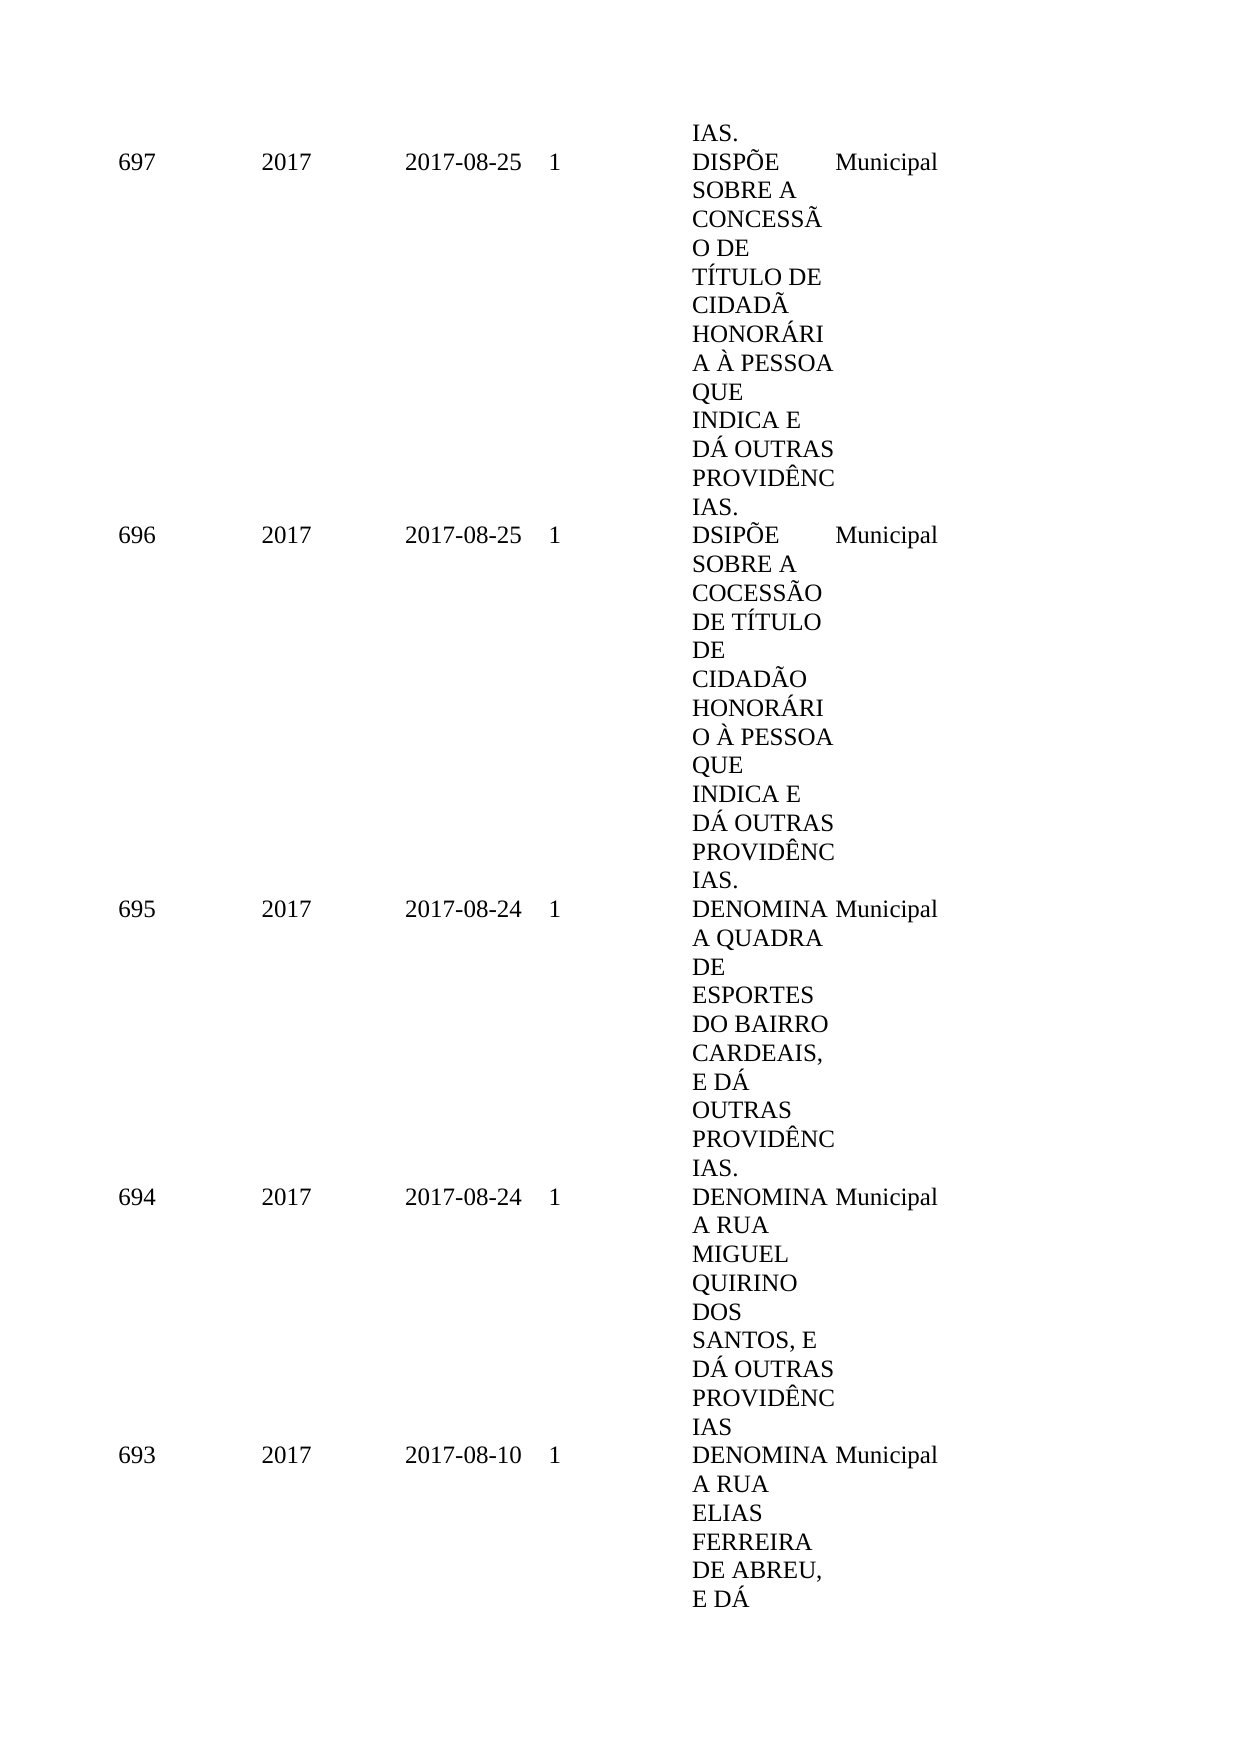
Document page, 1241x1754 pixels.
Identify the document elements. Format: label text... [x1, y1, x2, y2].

table_cell [118, 118, 261, 147]
table_cell 1 [548, 521, 692, 894]
table_cell Municipal [835, 521, 979, 894]
table_cell [979, 147, 1122, 521]
table_cell 2017 [261, 147, 405, 521]
table_cell 697 [118, 147, 261, 521]
table_cell DENOMINA A QUADRA DE ESPORTES DO BAIRRO CARDEAIS, E DÁ OUTRAS PROVIDÊNCIAS. [692, 894, 835, 1182]
table_cell [261, 118, 405, 147]
table_cell Municipal [835, 894, 979, 1182]
table_cell [405, 118, 548, 147]
table_cell Municipal [835, 1182, 979, 1441]
table_cell [548, 118, 692, 147]
table_cell 2017 [261, 1182, 405, 1441]
table_cell [979, 894, 1122, 1182]
table_cell [835, 118, 979, 147]
table_cell 2017 [261, 894, 405, 1182]
table_cell 2017-08-10 [405, 1441, 548, 1613]
table_cell [979, 118, 1122, 147]
table_cell IAS. [692, 118, 835, 147]
table_cell 694 [118, 1182, 261, 1441]
table_cell 695 [118, 894, 261, 1182]
table_cell 2017 [261, 1441, 405, 1613]
table_cell 1 [548, 1182, 692, 1441]
table_cell 2017-08-24 [405, 894, 548, 1182]
table_cell [979, 1182, 1122, 1441]
table_cell 2017-08-24 [405, 1182, 548, 1441]
table_cell Municipal [835, 147, 979, 521]
table_cell 1 [548, 147, 692, 521]
table_cell 696 [118, 521, 261, 894]
table_cell 693 [118, 1441, 261, 1613]
table_cell DISPÕE SOBRE A CONCESSÃO DE TÍTULO DE CIDADÃ HONORÁRIA À PESSOA QUE INDICA E DÁ OUTRAS PROVIDÊNCIAS. [692, 147, 835, 521]
table_cell [979, 521, 1122, 894]
table_cell [979, 1441, 1122, 1613]
table_cell DENOMINA A RUA ELIAS FERREIRA DE ABREU, E DÁ [692, 1441, 835, 1613]
table_cell 2017 [261, 521, 405, 894]
table_cell 1 [548, 1441, 692, 1613]
table_cell 2017-08-25 [405, 147, 548, 521]
table_cell 1 [548, 894, 692, 1182]
table_cell DENOMINA A RUA MIGUEL QUIRINO DOS SANTOS, E DÁ OUTRAS PROVIDÊNCIAS [692, 1182, 835, 1441]
table_cell 2017-08-25 [405, 521, 548, 894]
table_cell DSIPÕE SOBRE A COCESSÃO DE TÍTULO DE CIDADÃO HONORÁRIO À PESSOA QUE INDICA E DÁ OUTRAS PROVIDÊNCIAS. [692, 521, 835, 894]
table_cell Municipal [835, 1441, 979, 1613]
